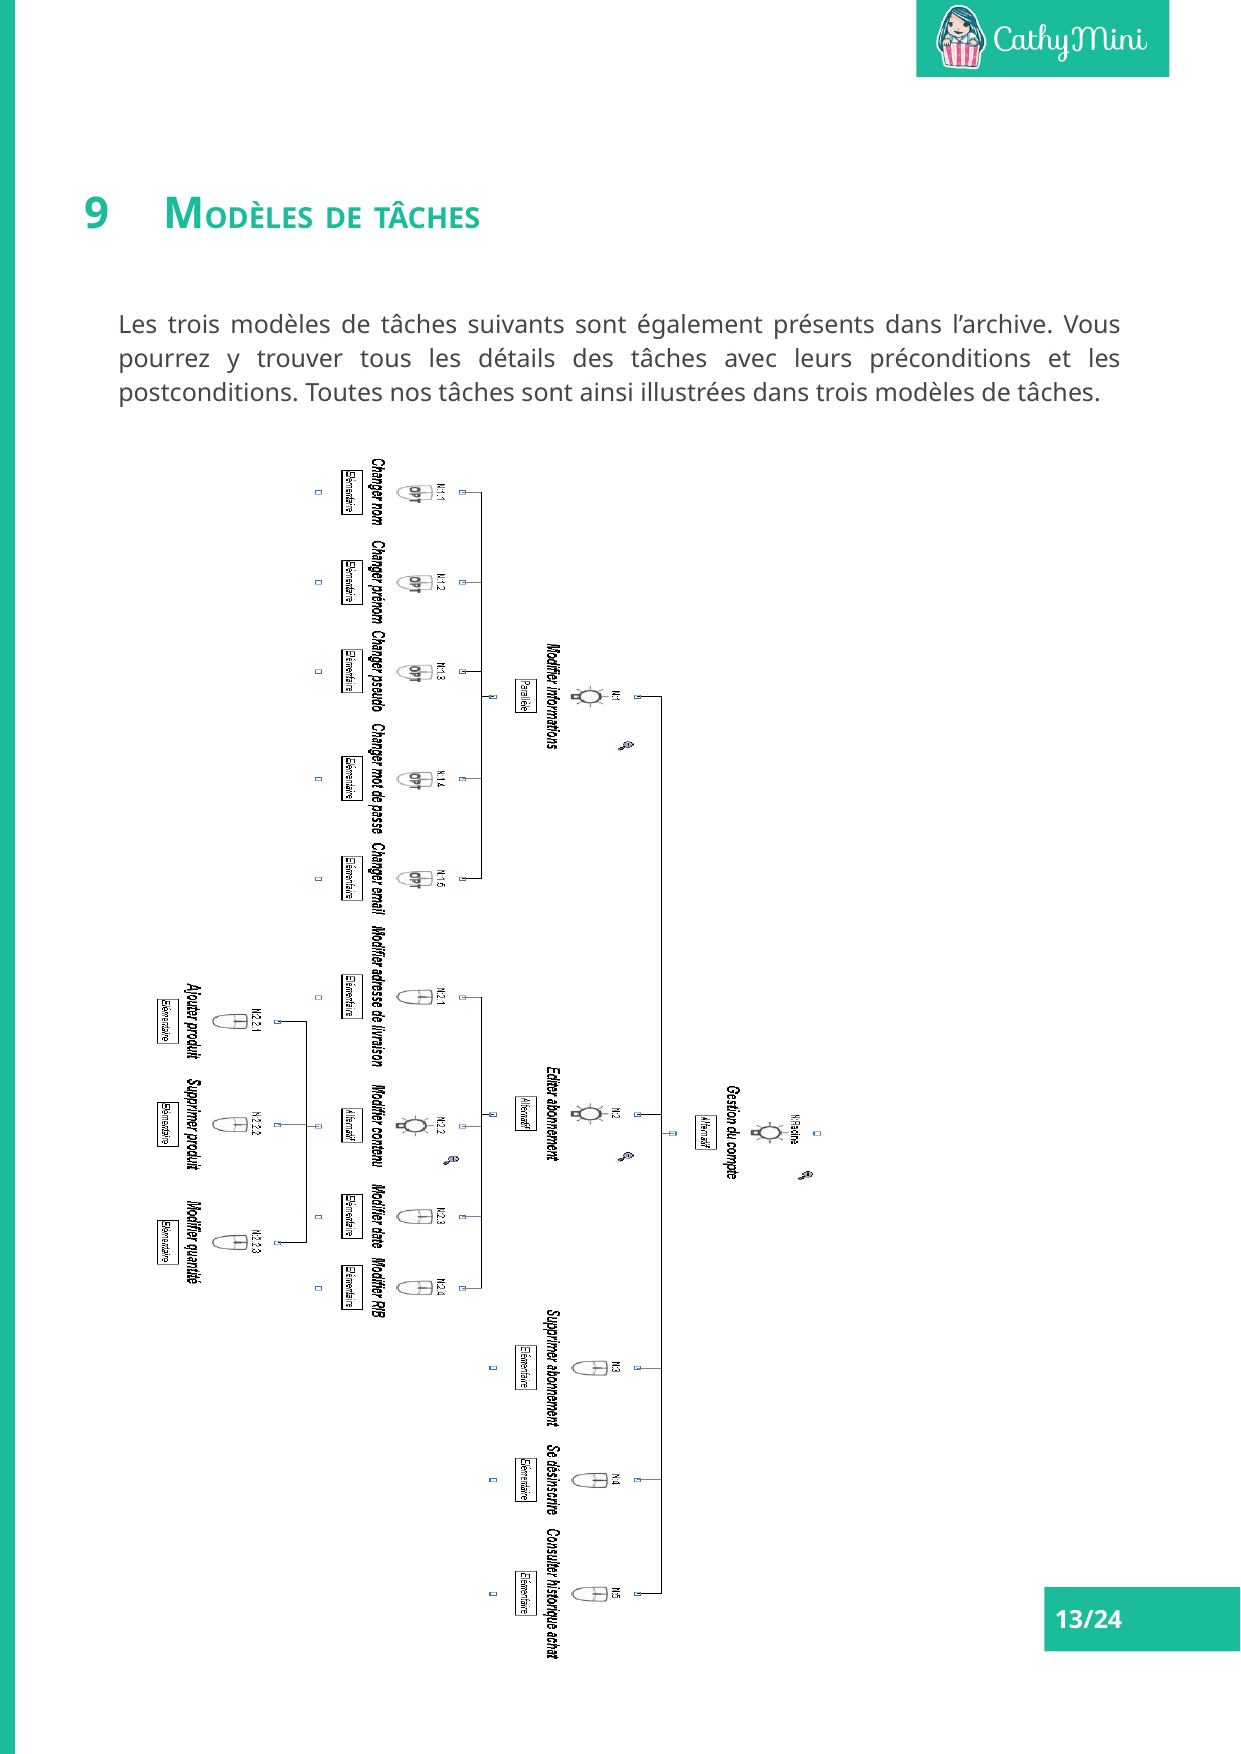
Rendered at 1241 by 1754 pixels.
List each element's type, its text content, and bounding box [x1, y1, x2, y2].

picture [929, 0, 1156, 73]
text Les trois modèles de tâches suivants sont également présents dans l’archive. Vous pourrez y trouver tous les détails des tâches avec leurs préconditions et les postconditions. Toutes nos tâches sont ainsi illustrées dans trois modèles de tâches. [118, 306, 1122, 408]
subtitle Modèles de tâches [73, 182, 1122, 241]
picture [145, 453, 825, 1664]
